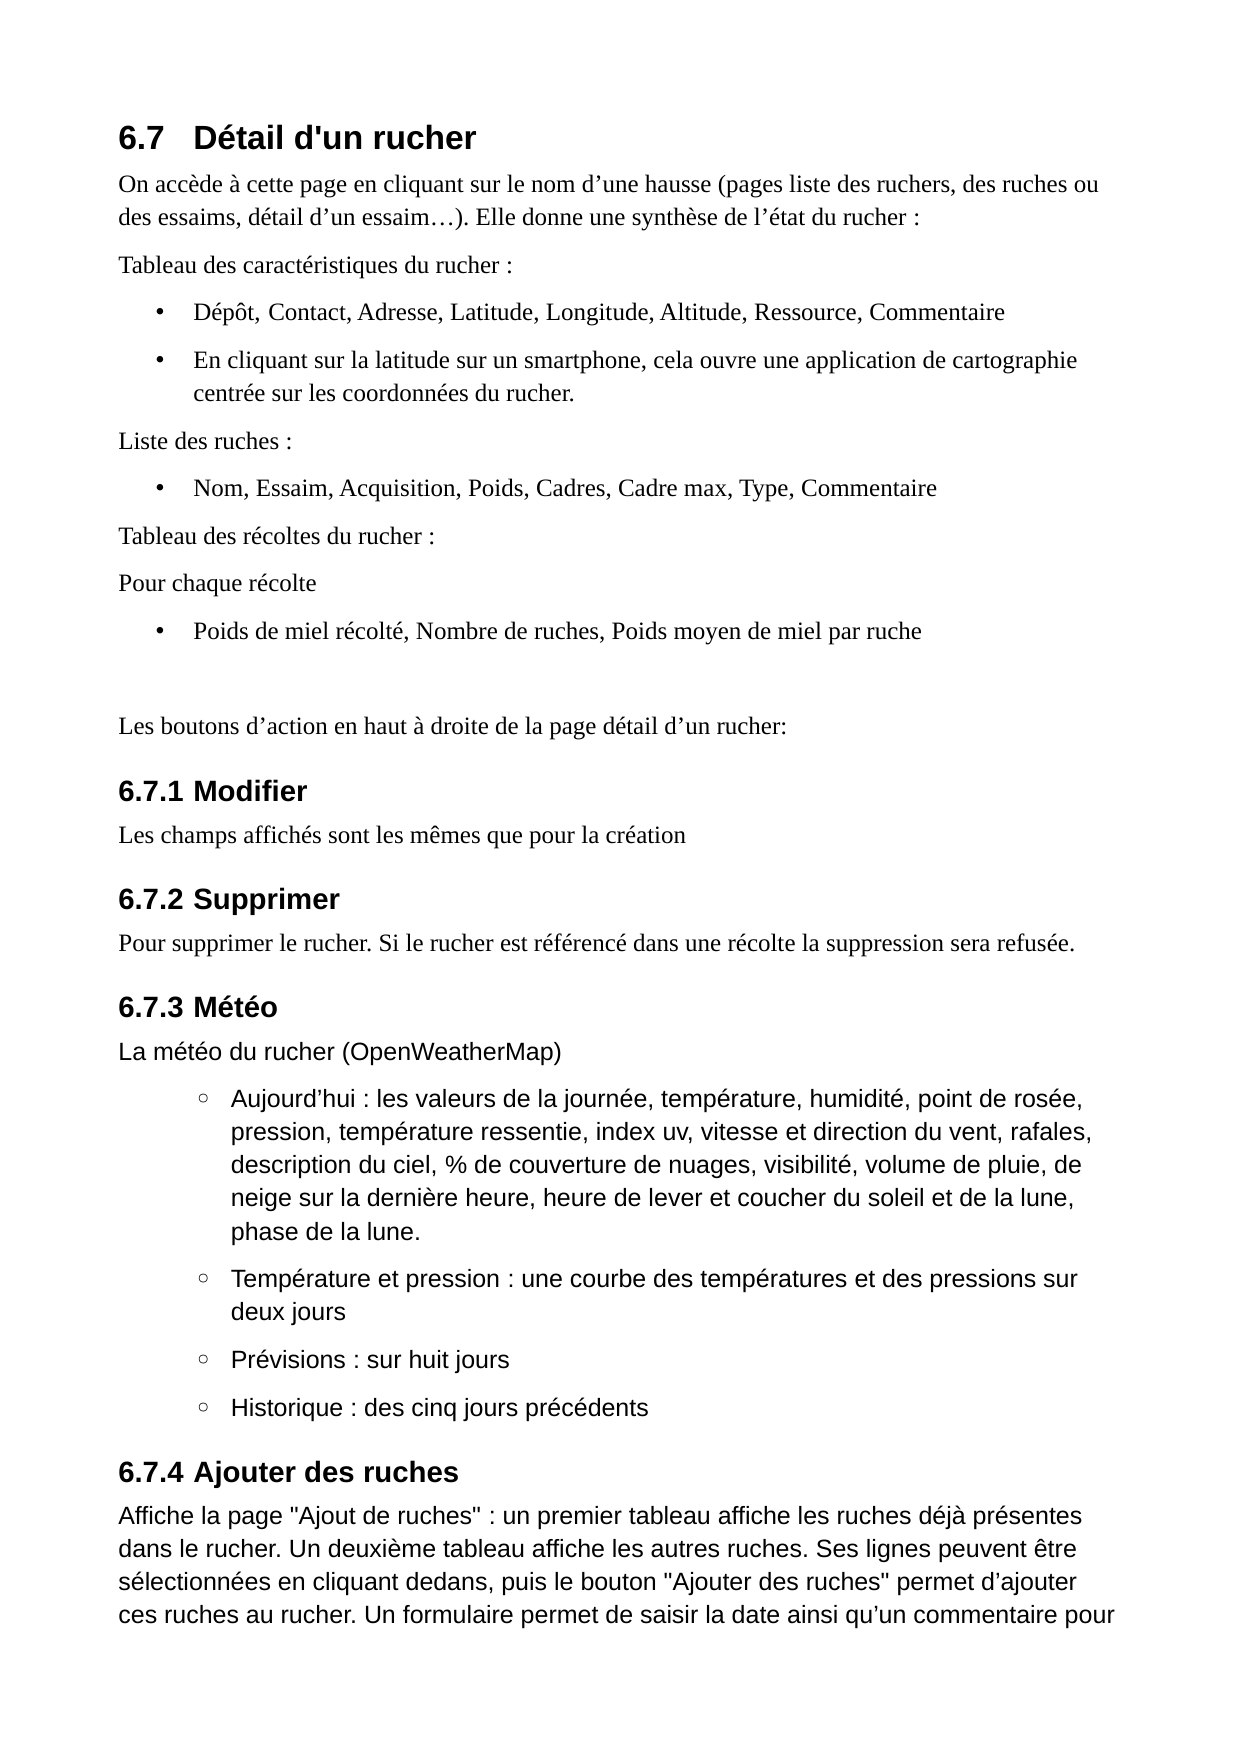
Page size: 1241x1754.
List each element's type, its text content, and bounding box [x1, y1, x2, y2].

text Les boutons d’action en haut à droite de la page détail d’un rucher: [118, 711, 1122, 740]
text Affiche la page "Ajout de ruches" : un premier tableau affiche les ruches déjà présentes dans le rucher. Un deuxième tableau affiche les autres ruches. Ses lignes peuvent être sélectionnées en cliquant dedans, puis le bouton "Ajouter des ruches" permet d’ajouter ces ruches au rucher. Un formulaire permet de saisir la date ainsi qu’un commentaire pour [118, 1501, 1122, 1629]
text Liste des ruches : [118, 426, 1122, 454]
list Température et pression : une courbe des températures et des pressions sur deux jours [193, 1264, 1122, 1326]
text Pour supprimer le rucher. Si le rucher est référencé dans une récolte la suppression sera refusée. [118, 928, 1122, 957]
list En cliquant sur la latitude sur un smartphone, cela ouvre une application de cartographie centrée sur les coordonnées du rucher. [156, 345, 1122, 407]
list Dépôt, Contact, Adresse, Latitude, Longitude, Altitude, Ressource, Commentaire [156, 297, 1122, 326]
list Prévisions : sur huit jours [193, 1345, 1122, 1374]
text Les champs affichés sont les mêmes que pour la création [118, 820, 1122, 848]
list Nom, Essaim, Acquisition, Poids, Cadres, Cadre max, Type, Commentaire [156, 473, 1122, 502]
text La météo du rucher (OpenWeatherMap) [118, 1037, 1122, 1065]
subtitle Détail d'un rucher [118, 118, 1122, 157]
text Pour chaque récolte [118, 568, 1122, 597]
subtitle Modifier [118, 773, 1122, 807]
text On accède à cette page en cliquant sur le nom d’une hausse (pages liste des ruchers, des ruches ou des essaims, détail d’un essaim…). Elle donne une synthèse de l’état du rucher : [118, 169, 1122, 231]
text Tableau des récoltes du rucher : [118, 521, 1122, 550]
subtitle Ajouter des ruches [118, 1455, 1122, 1488]
list Aujourd’hui : les valeurs de la journée, température, humidité, point de rosée, pression, température ressentie, index uv, vitesse et direction du vent, rafales, description du ciel, % de couverture de nuages, visibilité, volume de pluie, de neige sur la dernière heure, heure de lever et coucher du soleil et de la lune, phase de la lune. [193, 1084, 1122, 1245]
list Historique : des cinq jours précédents [193, 1392, 1122, 1421]
text Tableau des caractéristiques du rucher : [118, 250, 1122, 279]
subtitle Météo [118, 990, 1122, 1024]
subtitle Supprimer [118, 882, 1122, 916]
list Poids de miel récolté, Nombre de ruches, Poids moyen de miel par ruche [156, 616, 1122, 645]
